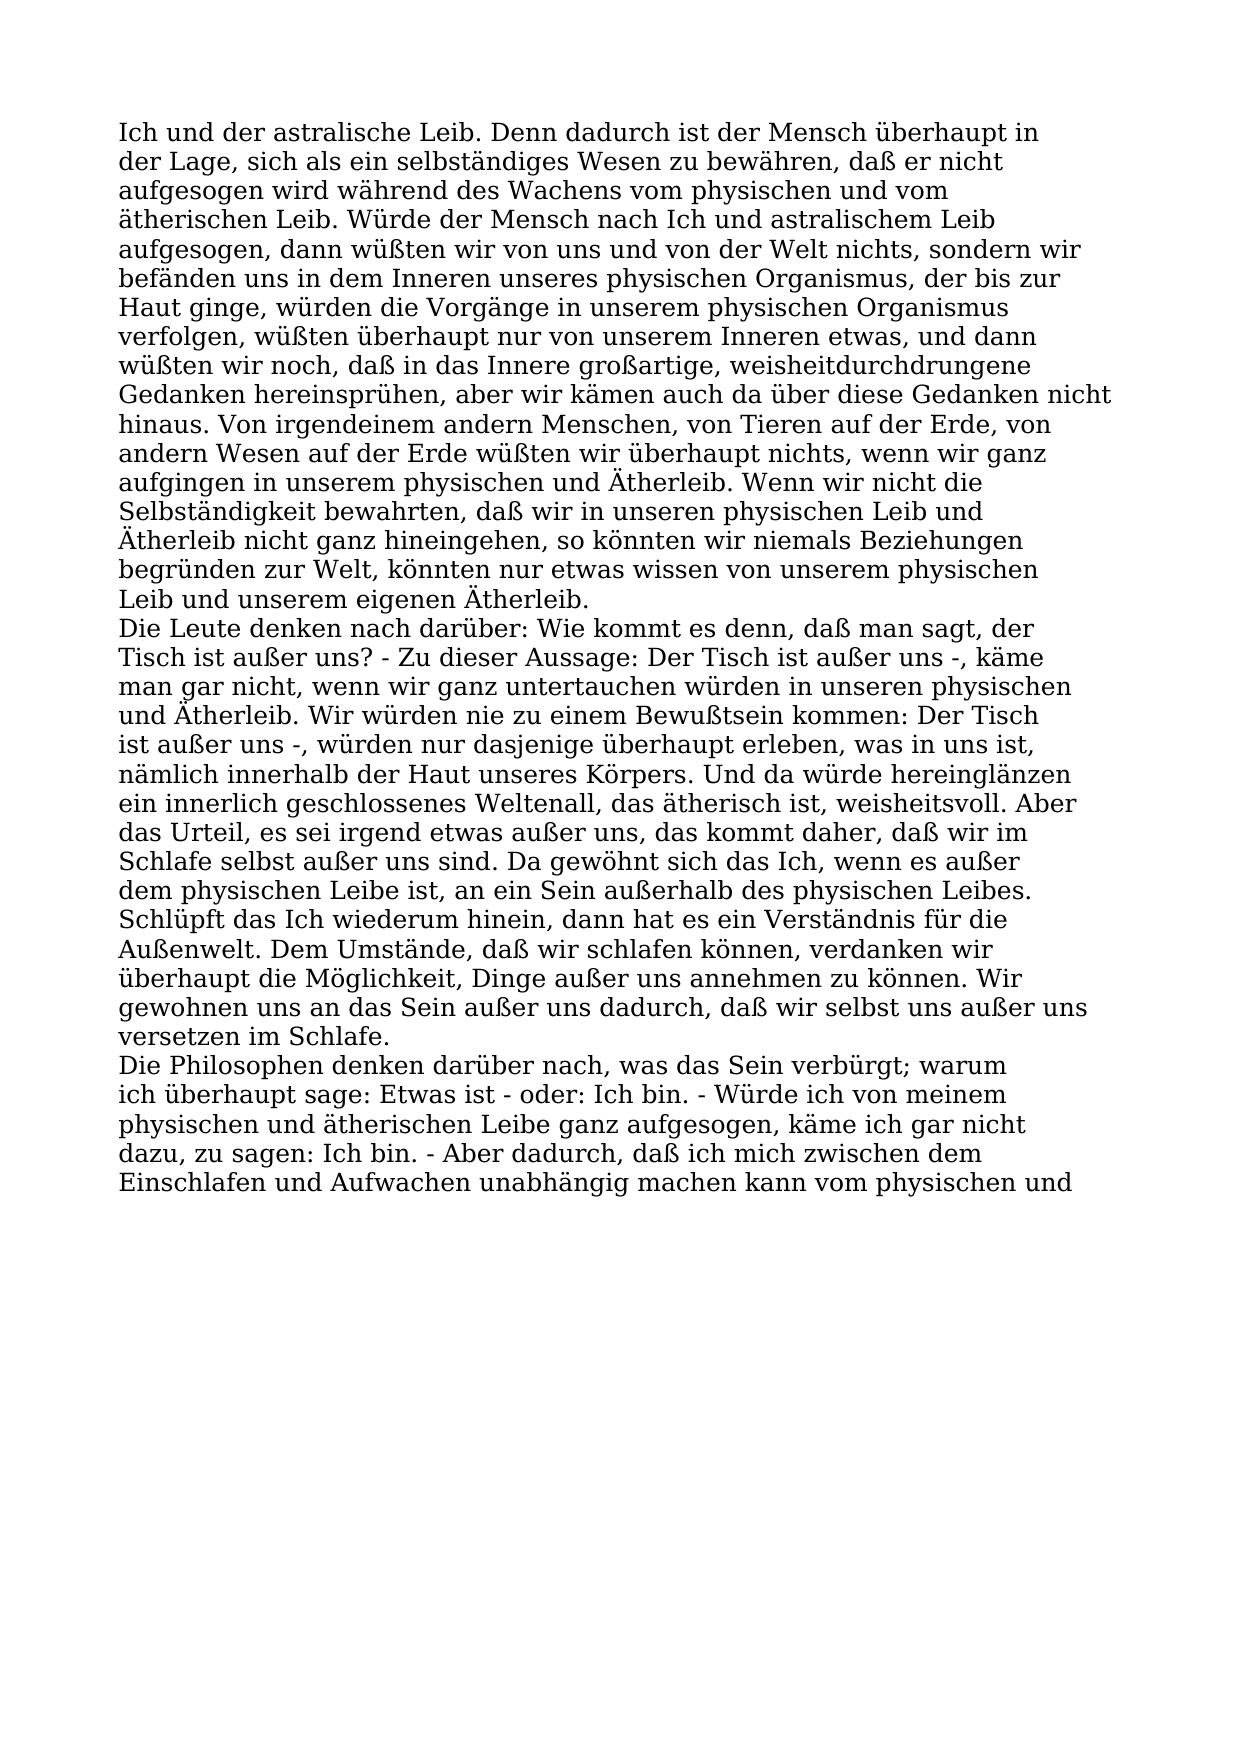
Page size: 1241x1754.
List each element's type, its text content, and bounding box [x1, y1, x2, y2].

text physischen und ätherischen Leibe ganz aufgesogen, käme ich gar nicht [118, 1110, 1122, 1139]
text versetzen im Schlafe. [118, 1022, 1122, 1051]
text ein innerlich geschlossenes Weltenall, das ätherisch ist, weisheitsvoll. Aber [118, 789, 1122, 818]
text verfolgen, wüßten überhaupt nur von unserem Inneren etwas, und dann [118, 322, 1122, 351]
text ätherischen Leib. Würde der Mensch nach Ich und astralischem Leib [118, 206, 1122, 235]
text der Lage, sich als ein selbständiges Wesen zu bewähren, daß er nicht [118, 147, 1122, 176]
text befänden uns in dem Inneren unseres physischen Organismus, der bis zur [118, 264, 1122, 293]
text aufgesogen, dann wüßten wir von uns und von der Welt nichts, sondern wir [118, 235, 1122, 264]
text Die Leute denken nach darüber: Wie kommt es denn, daß man sagt, der [118, 614, 1122, 643]
text Tisch ist außer uns? - Zu dieser Aussage: Der Tisch ist außer uns -, käme [118, 643, 1122, 672]
text andern Wesen auf der Erde wüßten wir überhaupt nichts, wenn wir ganz [118, 439, 1122, 468]
text Haut ginge, würden die Vorgänge in unserem physischen Organismus [118, 293, 1122, 322]
text Leib und unserem eigenen Ätherleib. [118, 585, 1122, 614]
text und Ätherleib. Wir würden nie zu einem Bewußtsein kommen: Der Tisch [118, 701, 1122, 731]
text hinaus. Von irgendeinem andern Menschen, von Tieren auf der Erde, von [118, 410, 1122, 439]
text ist außer uns -, würden nur dasjenige überhaupt erleben, was in uns ist, [118, 731, 1122, 760]
text begründen zur Welt, könnten nur etwas wissen von unserem physischen [118, 556, 1122, 585]
text Ich und der astralische Leib. Denn dadurch ist der Mensch überhaupt in [118, 118, 1122, 147]
text das Urteil, es sei irgend etwas außer uns, das kommt daher, daß wir im [118, 818, 1122, 847]
text wüßten wir noch, daß in das Innere großartige, weisheitdurchdrungene [118, 351, 1122, 381]
text Selbständigkeit bewahrten, daß wir in unseren physischen Leib und [118, 497, 1122, 526]
text gewohnen uns an das Sein außer uns dadurch, daß wir selbst uns außer uns [118, 993, 1122, 1022]
text Einschlafen und Aufwachen unabhängig machen kann vom physischen und [118, 1168, 1122, 1197]
text dem physischen Leibe ist, an ein Sein außerhalb des physischen Leibes. [118, 876, 1122, 906]
text Außenwelt. Dem Umstände, daß wir schlafen können, verdanken wir [118, 935, 1122, 964]
text Die Philosophen denken darüber nach, was das Sein verbürgt; warum [118, 1051, 1122, 1081]
text Schlüpft das Ich wiederum hinein, dann hat es ein Verständnis für die [118, 906, 1122, 935]
text aufgesogen wird während des Wachens vom physischen und vom [118, 176, 1122, 206]
text aufgingen in unserem physischen und Ätherleib. Wenn wir nicht die [118, 468, 1122, 497]
text dazu, zu sagen: Ich bin. - Aber dadurch, daß ich mich zwischen dem [118, 1139, 1122, 1168]
text überhaupt die Möglichkeit, Dinge außer uns annehmen zu können. Wir [118, 964, 1122, 993]
text nämlich innerhalb der Haut unseres Körpers. Und da würde hereinglänzen [118, 760, 1122, 789]
text Gedanken hereinsprühen, aber wir kämen auch da über diese Gedanken nicht [118, 381, 1122, 410]
text man gar nicht, wenn wir ganz untertauchen würden in unseren physischen [118, 672, 1122, 701]
text Schlafe selbst außer uns sind. Da gewöhnt sich das Ich, wenn es außer [118, 847, 1122, 876]
text ich überhaupt sage: Etwas ist - oder: Ich bin. - Würde ich von meinem [118, 1081, 1122, 1110]
text Ätherleib nicht ganz hineingehen, so könnten wir niemals Beziehungen [118, 526, 1122, 556]
